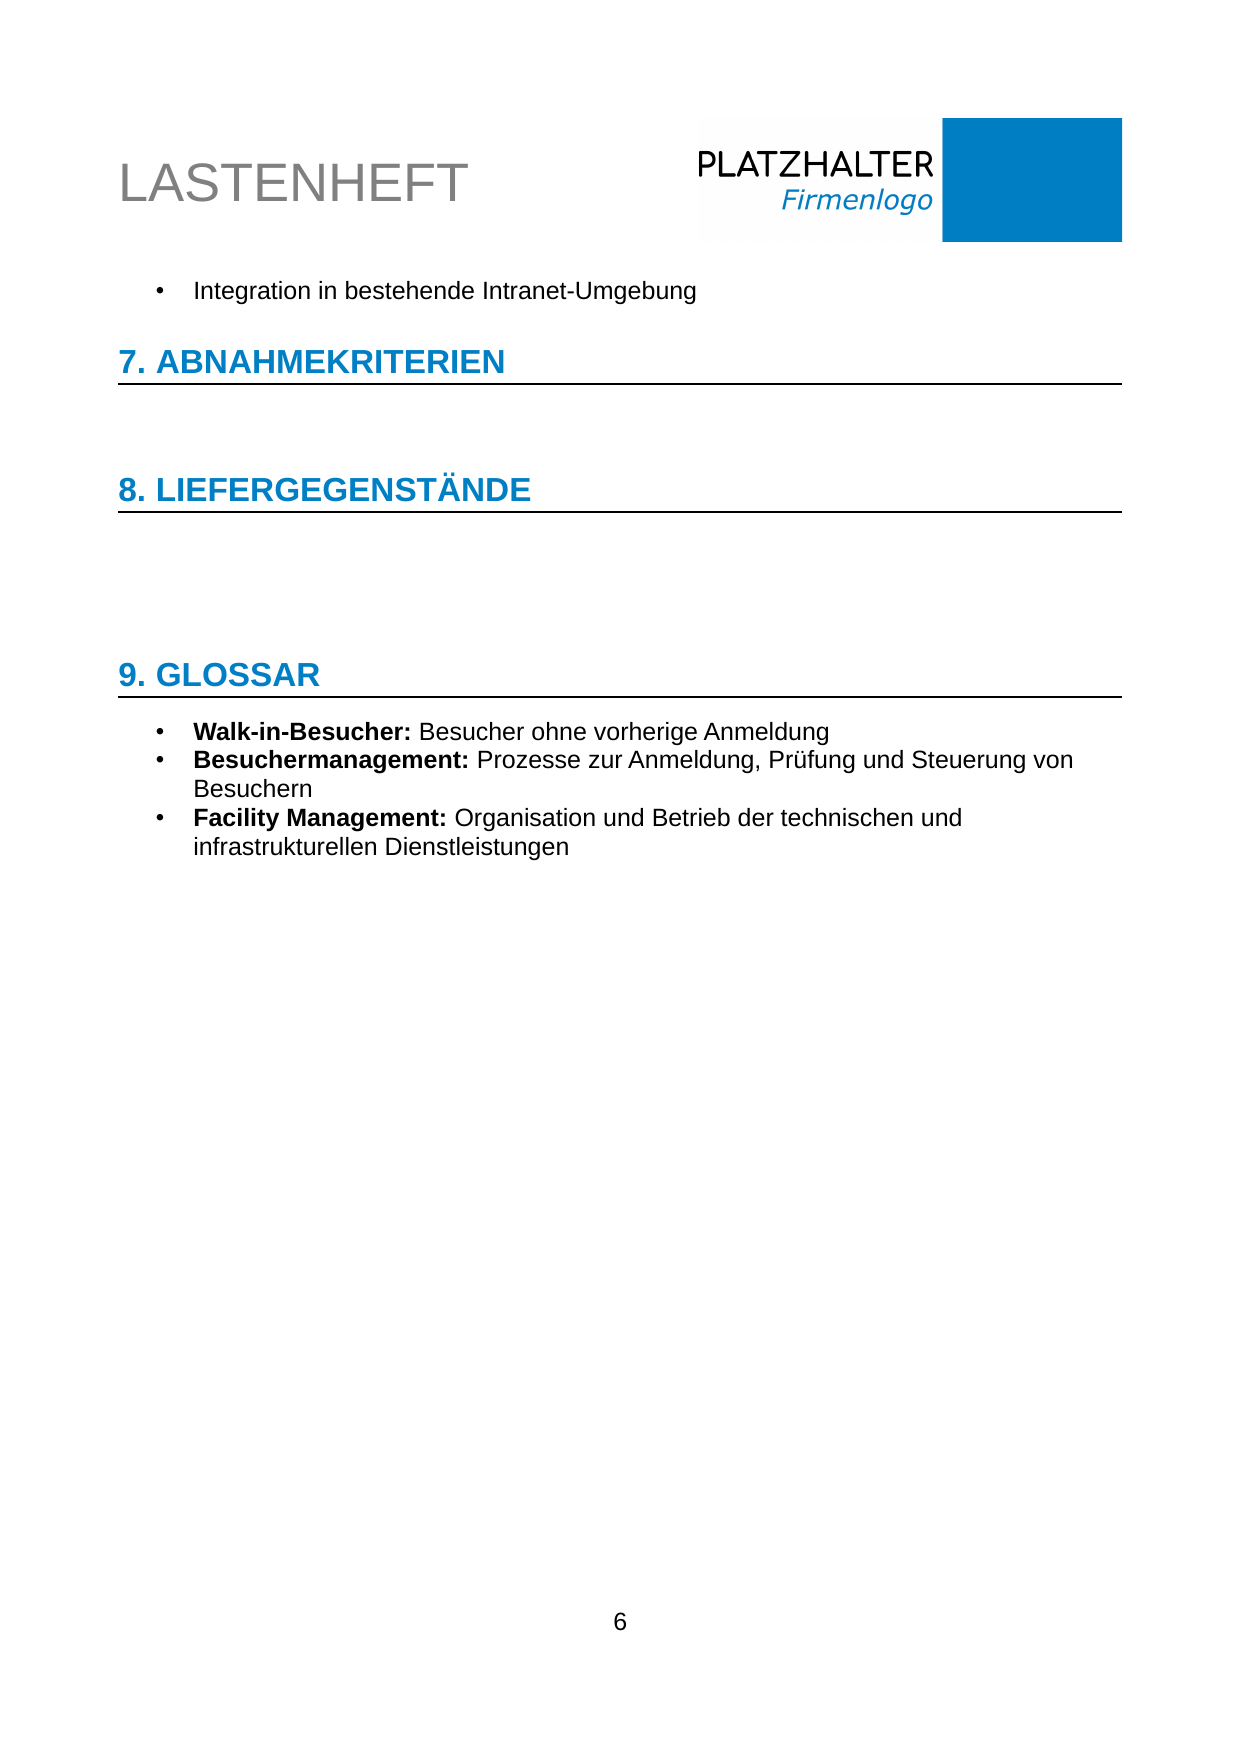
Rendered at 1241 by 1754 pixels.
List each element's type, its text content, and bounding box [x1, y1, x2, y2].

picture [698, 118, 1123, 242]
subtitle Liefergegenstände [118, 470, 1122, 511]
list Walk-in-Besucher: Besucher ohne vorherige Anmeldung [156, 716, 1122, 745]
subtitle Glossar [118, 655, 1122, 696]
subtitle Abnahmekriterien [118, 342, 1122, 383]
list Facility Management: Organisation und Betrieb der technischen und infrastrukturellen Dienstleistungen [156, 803, 1122, 861]
list Integration in bestehende Intranet-Umgebung [156, 276, 1122, 305]
list Besuchermanagement: Prozesse zur Anmeldung, Prüfung und Steuerung von Besuchern [156, 745, 1122, 803]
